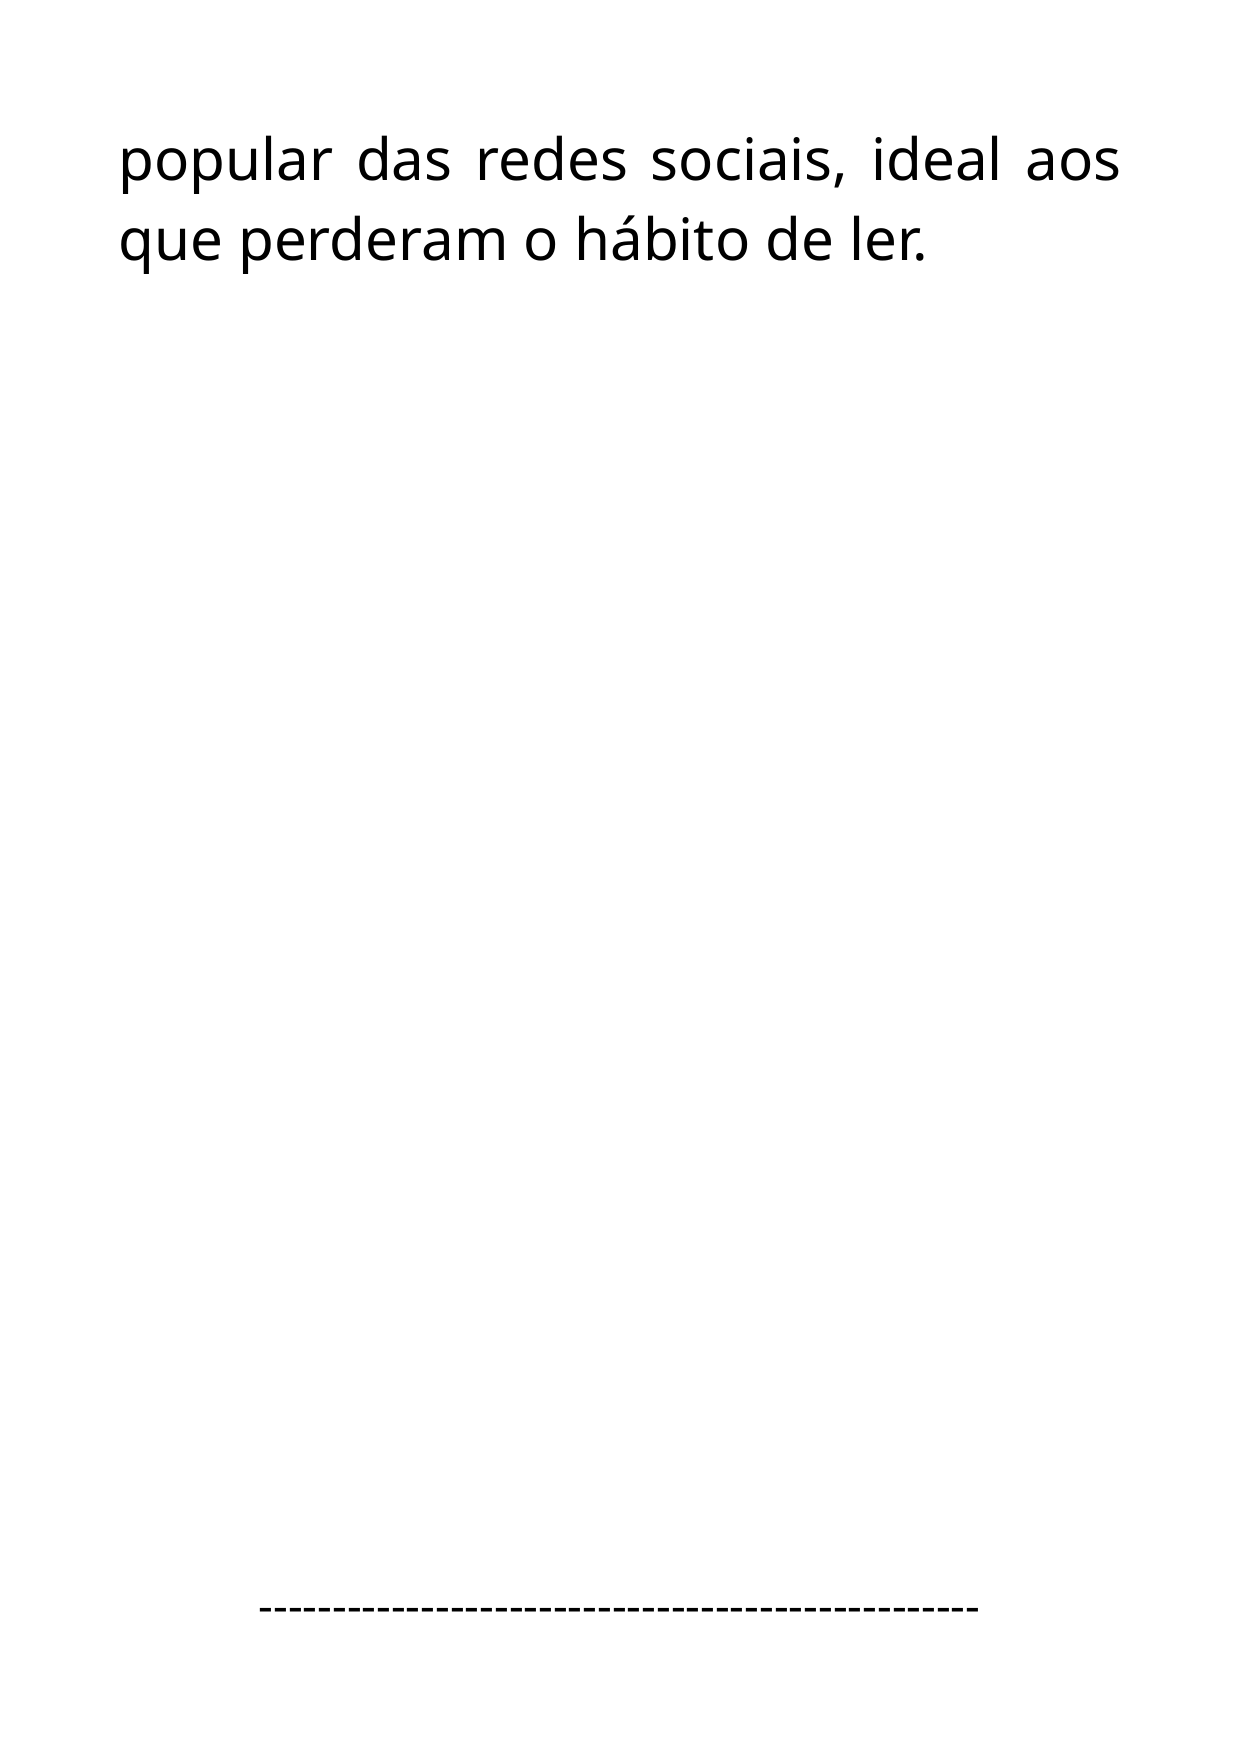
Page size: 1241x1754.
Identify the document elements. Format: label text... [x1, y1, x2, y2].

text popular das redes sociais, ideal aos que perderam o hábito de ler. [118, 118, 1122, 277]
